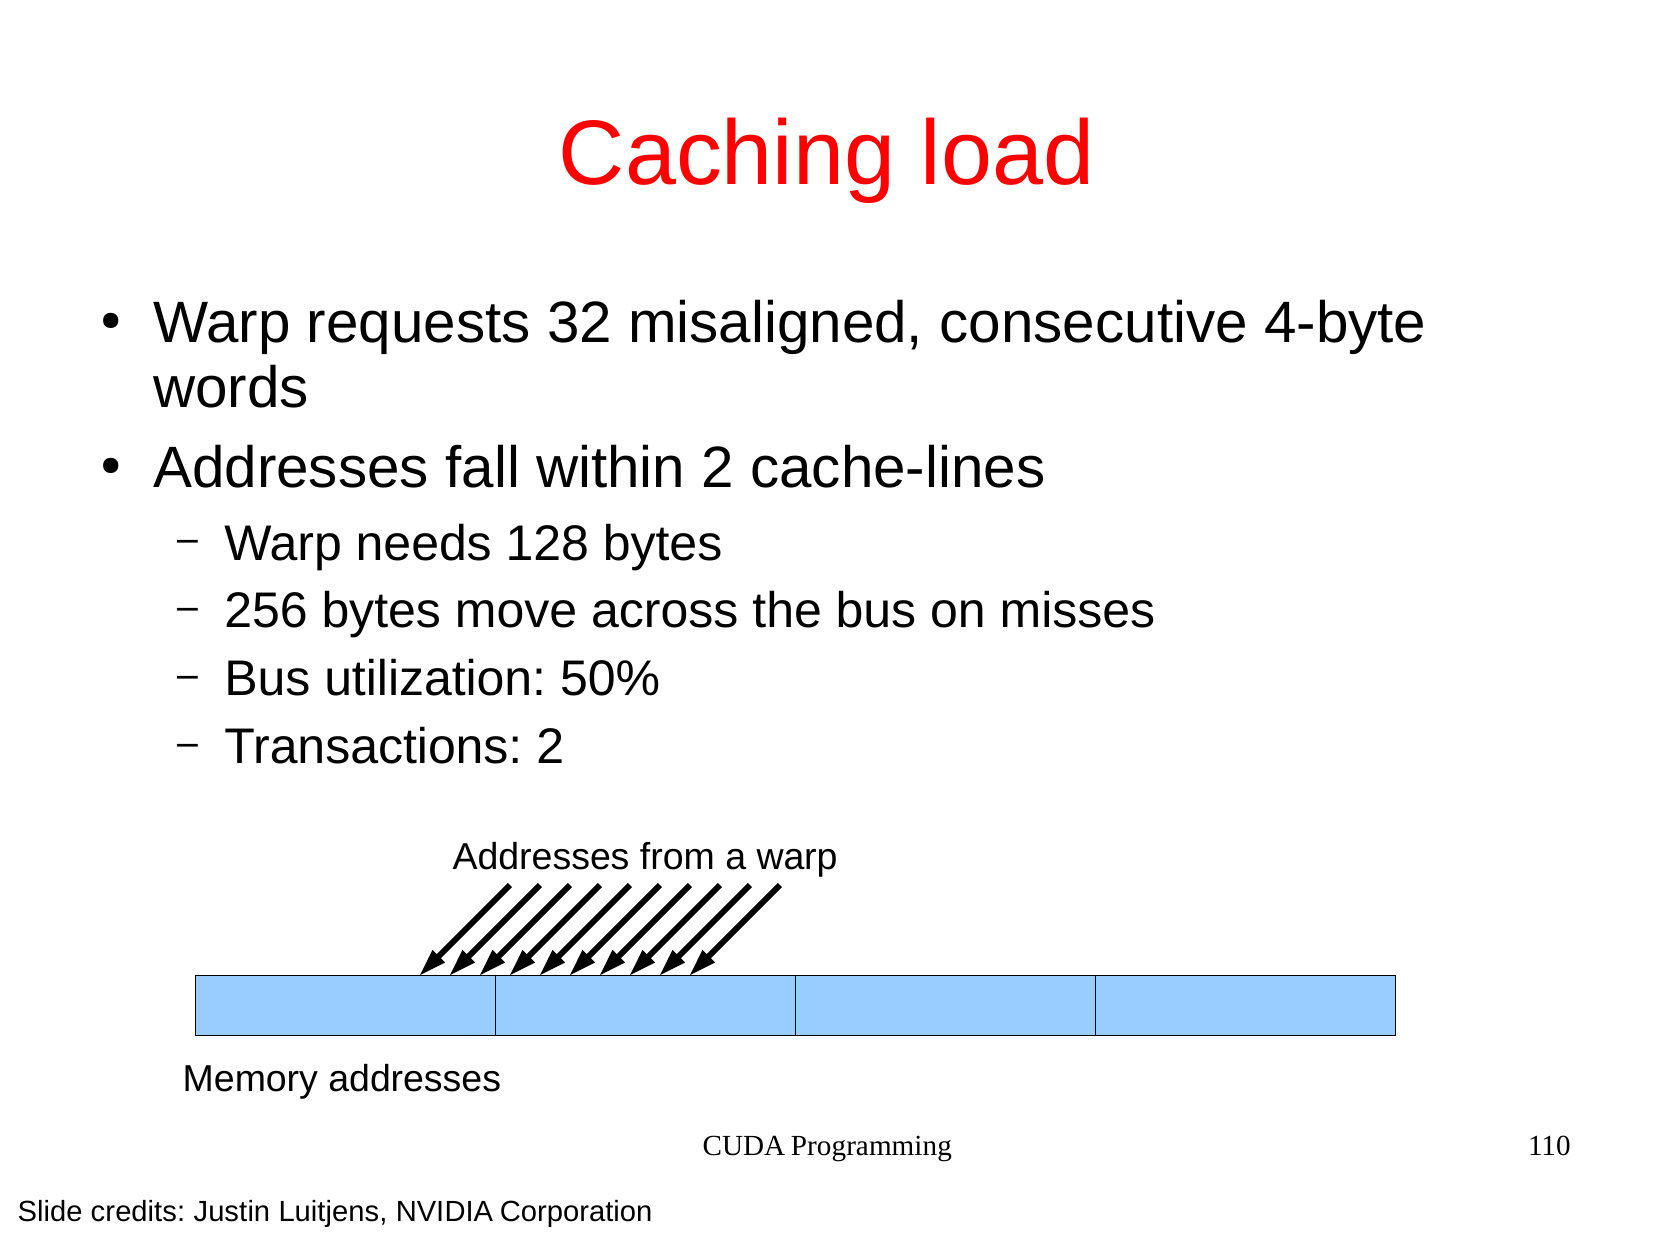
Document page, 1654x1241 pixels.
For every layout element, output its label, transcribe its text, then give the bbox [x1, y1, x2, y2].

title Caching load [82, 49, 1571, 257]
text_box [195, 975, 1396, 1036]
list Warp requests 32 misaligned, consecutive 4-byte words Addresses fall within 2 cache-lines Warp needs 128 bytes 256 bytes move across the bus on misses Bus utilization: 50% Transactions: 2 [82, 290, 1571, 1109]
text_box Memory addresses [165, 1047, 526, 1111]
text_box Addresses from a warp [435, 825, 871, 888]
text_box Slide credits: Justin Luitjens, NVIDIA Corporation [0, 1185, 691, 1239]
